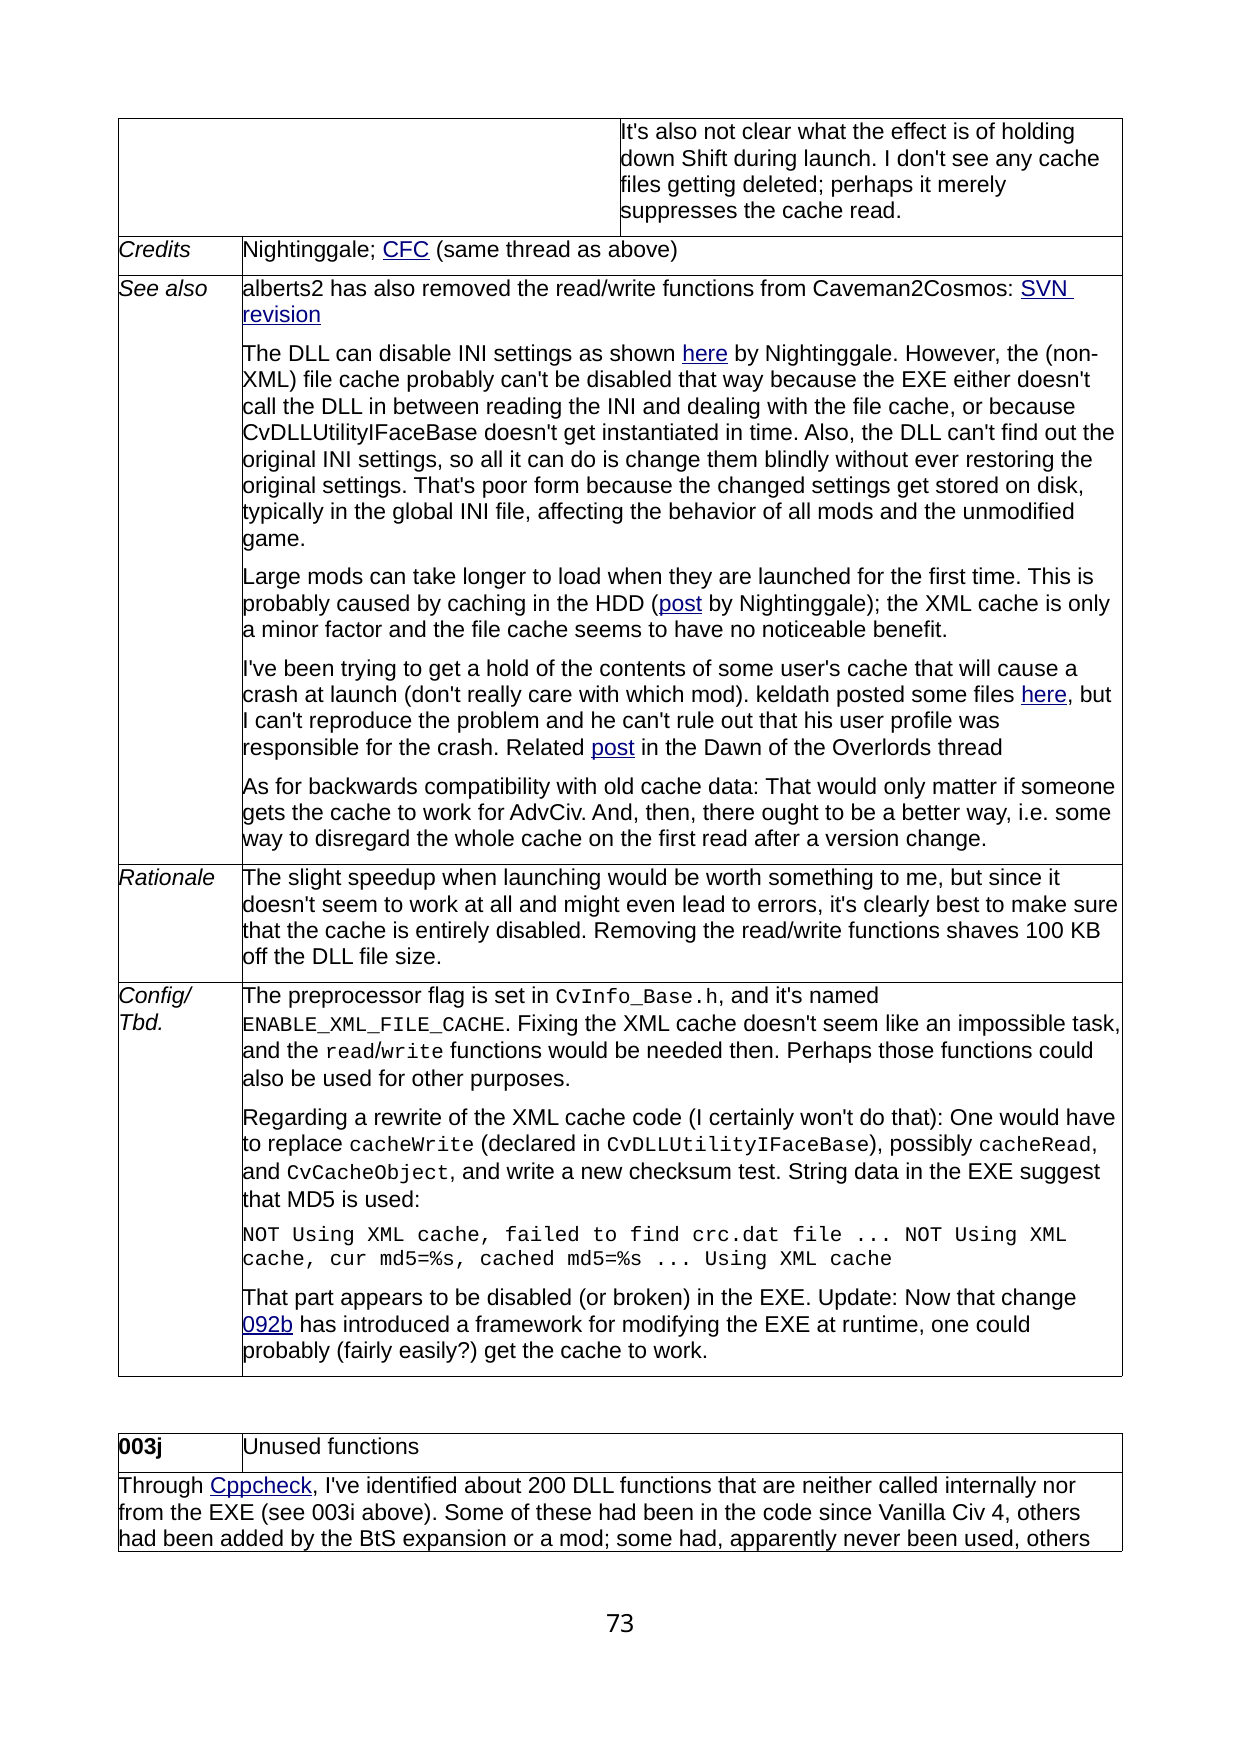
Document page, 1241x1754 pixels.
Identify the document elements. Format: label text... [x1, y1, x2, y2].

table_cell Nightinggale; CFC (same thread as above) [243, 237, 1122, 275]
table_header Unused functions [243, 1434, 1122, 1472]
table_cell alberts2 has also removed the read/write functions from Caveman2Cosmos: SVN revision The DLL can disable INI settings as shown here by Nightinggale. However, the (non-XML) file cache probably can't be disabled that way because the EXE either doesn't call the DLL in between reading the INI and dealing with the file cache, or because CvDLLUtilityIFaceBase doesn't get instantiated in time. Also, the DLL can't find out the original INI settings, so all it can do is change them blindly without ever restoring the original settings. That's poor form because the changed settings get stored on disk, typically in the global INI file, affecting the behavior of all mods and the unmodified game. Large mods can take longer to load when they are launched for the first time. This is probably caused by caching in the HDD (post by Nightinggale); the XML cache is only a minor factor and the file cache seems to have no noticeable benefit. I've been trying to get a hold of the contents of some user's cache that will cause a crash at launch (don't really care with which mod). keldath posted some files here, but I can't reproduce the problem and he can't rule out that his user profile was responsible for the crash. Related post in the Dawn of the Overlords thread As for backwards compatibility with old cache data: That would only matter if someone gets the cache to work for AdvCiv. And, then, there ought to be a better way, i.e. some way to disregard the whole cache on the first read after a version change. [243, 276, 1122, 864]
table_cell The preprocessor flag is set in CvInfo_Base.h, and it's named ENABLE_XML_FILE_CACHE. Fixing the XML cache doesn't seem like an impossible task, and the read/write functions would be needed then. Perhaps those functions could also be used for other purposes. Regarding a rewrite of the XML cache code (I certainly won't do that): One would have to replace cacheWrite (declared in CvDLLUtilityIFaceBase), possibly cacheRead, and CvCacheObject, and write a new checksum test. String data in the EXE suggest that MD5 is used: NOT Using XML cache, failed to find crc.dat file ... NOT Using XML cache, cur md5=%s, cached md5=%s ... Using XML cache That part appears to be disabled (or broken) in the EXE. Update: Now that change 092b has introduced a framework for modifying the EXE at runtime, one could probably (fairly easily?) get the cache to work. [243, 983, 1122, 1376]
table_cell The slight speedup when launching would be worth something to me, but since it doesn't seem to work at all and might even lead to errors, it's clearly best to make sure that the cache is entirely disabled. Removing the read/write functions shaves 100 KB off the DLL file size. [243, 865, 1122, 982]
table_header 003j [119, 1434, 242, 1472]
table_cell It's also not clear what the effect is of holding down Shift during launch. I don't see any cache files getting deleted; perhaps it merely suppresses the cache read. [621, 119, 1122, 236]
table_cell Through Cppcheck, I've identified about 200 DLL functions that are neither called internally nor from the EXE (see 003i above). Some of these had been in the code since Vanilla Civ 4, others had been added by the BtS expansion or a mod; some had, apparently never been used, others [119, 1473, 1122, 1551]
table_cell Rationale [119, 865, 242, 982]
table_cell Credits [119, 237, 242, 275]
table_cell See also [119, 276, 242, 864]
table_cell Config/ Tbd. [119, 983, 242, 1376]
table_cell [119, 119, 620, 236]
